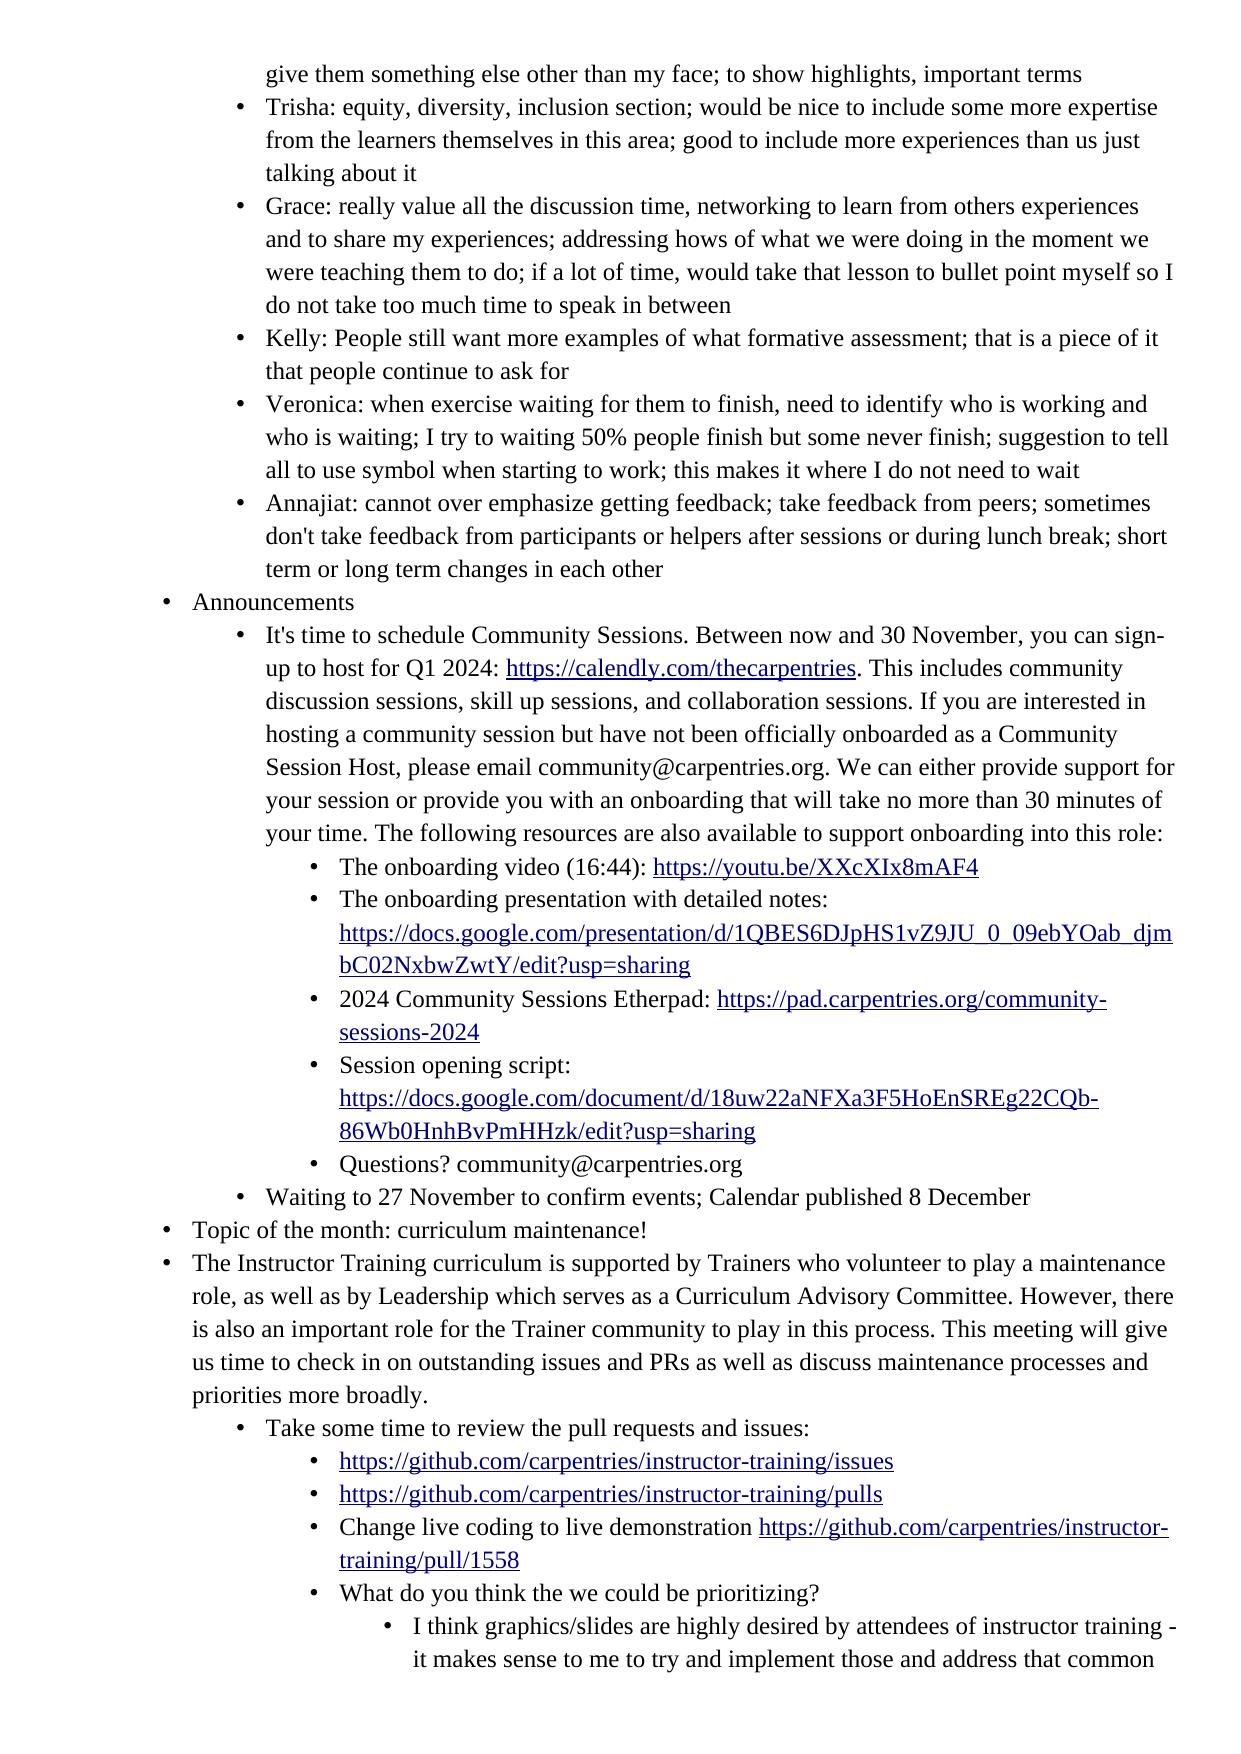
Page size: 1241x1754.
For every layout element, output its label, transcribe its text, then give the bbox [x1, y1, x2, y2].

list Grace: really value all the discussion time, networking to learn from others experiences and to share my experiences; addressing hows of what we were doing in the moment we were teaching them to do; if a lot of time, would take that lesson to bullet point myself so I do not take too much time to speak in between [236, 191, 1181, 319]
list Questions? community@carpentries.org [309, 1149, 1181, 1177]
list 2024 Community Sessions Etherpad: https://pad.carpentries.org/community-sessions-2024 [309, 984, 1181, 1045]
list What do you think the we could be prioritizing? [309, 1578, 1181, 1607]
list give them something else other than my face; to show highlights, important terms [236, 59, 1181, 88]
list Take some time to review the pull requests and issues: [236, 1413, 1181, 1442]
list Session opening script: https://docs.google.com/document/d/18uw22aNFXa3F5HoEnSREg22CQb-86Wb0HnhBvPmHHzk/edit?usp=sharing [309, 1050, 1181, 1144]
list Change live coding to live demonstration https://github.com/carpentries/instructor-training/pull/1558 [309, 1512, 1181, 1574]
list https://github.com/carpentries/instructor-training/pulls [309, 1479, 1181, 1508]
list Annajiat: cannot over emphasize getting feedback; take feedback from peers; sometimes don't take feedback from participants or helpers after sessions or during lunch break; short term or long term changes in each other [236, 488, 1181, 583]
list Topic of the month: curriculum maintenance! [162, 1215, 1181, 1243]
list Trisha: equity, diversity, inclusion section; would be nice to include some more expertise from the learners themselves in this area; good to include more experiences than us just talking about it [236, 92, 1181, 187]
list Kelly: People still want more examples of what formative assessment; that is a piece of it that people continue to ask for [236, 323, 1181, 385]
list It's time to schedule Community Sessions. Between now and 30 November, you can sign-up to host for Q1 2024: https://calendly.com/thecarpentries. This includes community discussion sessions, skill up sessions, and collaboration sessions. If you are interested in hosting a community session but have not been officially onboarded as a Community Session Host, please email community@carpentries.org. We can either provide support for your session or provide you with an onboarding that will take no more than 30 minutes of your time. The following resources are also available to support onboarding into this role: [236, 620, 1181, 847]
list Announcements [162, 587, 1181, 616]
list I think graphics/slides are highly desired by attendees of instructor training - it makes sense to me to try and implement those and address that common [383, 1611, 1181, 1673]
list Waiting to 27 November to confirm events; Calendar published 8 December [236, 1182, 1181, 1211]
list The onboarding presentation with detailed notes: https://docs.google.com/presentation/d/1QBES6DJpHS1vZ9JU_0_09ebYOab_djmbC02NxbwZwtY/edit?usp=sharing [309, 884, 1181, 979]
list Veronica: when exercise waiting for them to finish, need to identify who is working and who is waiting; I try to waiting 50% people finish but some never finish; suggestion to tell all to use symbol when starting to work; this makes it where I do not need to wait [236, 389, 1181, 484]
list The onboarding video (16:44): https://youtu.be/XXcXIx8mAF4 [309, 852, 1181, 880]
list https://github.com/carpentries/instructor-training/issues [309, 1446, 1181, 1475]
list The Instructor Training curriculum is supported by Trainers who volunteer to play a maintenance role, as well as by Leadership which serves as a Curriculum Advisory Committee. However, there is also an important role for the Trainer community to play in this process. This meeting will give us time to check in on outstanding issues and PRs as well as discuss maintenance processes and priorities more broadly. [162, 1248, 1181, 1409]
